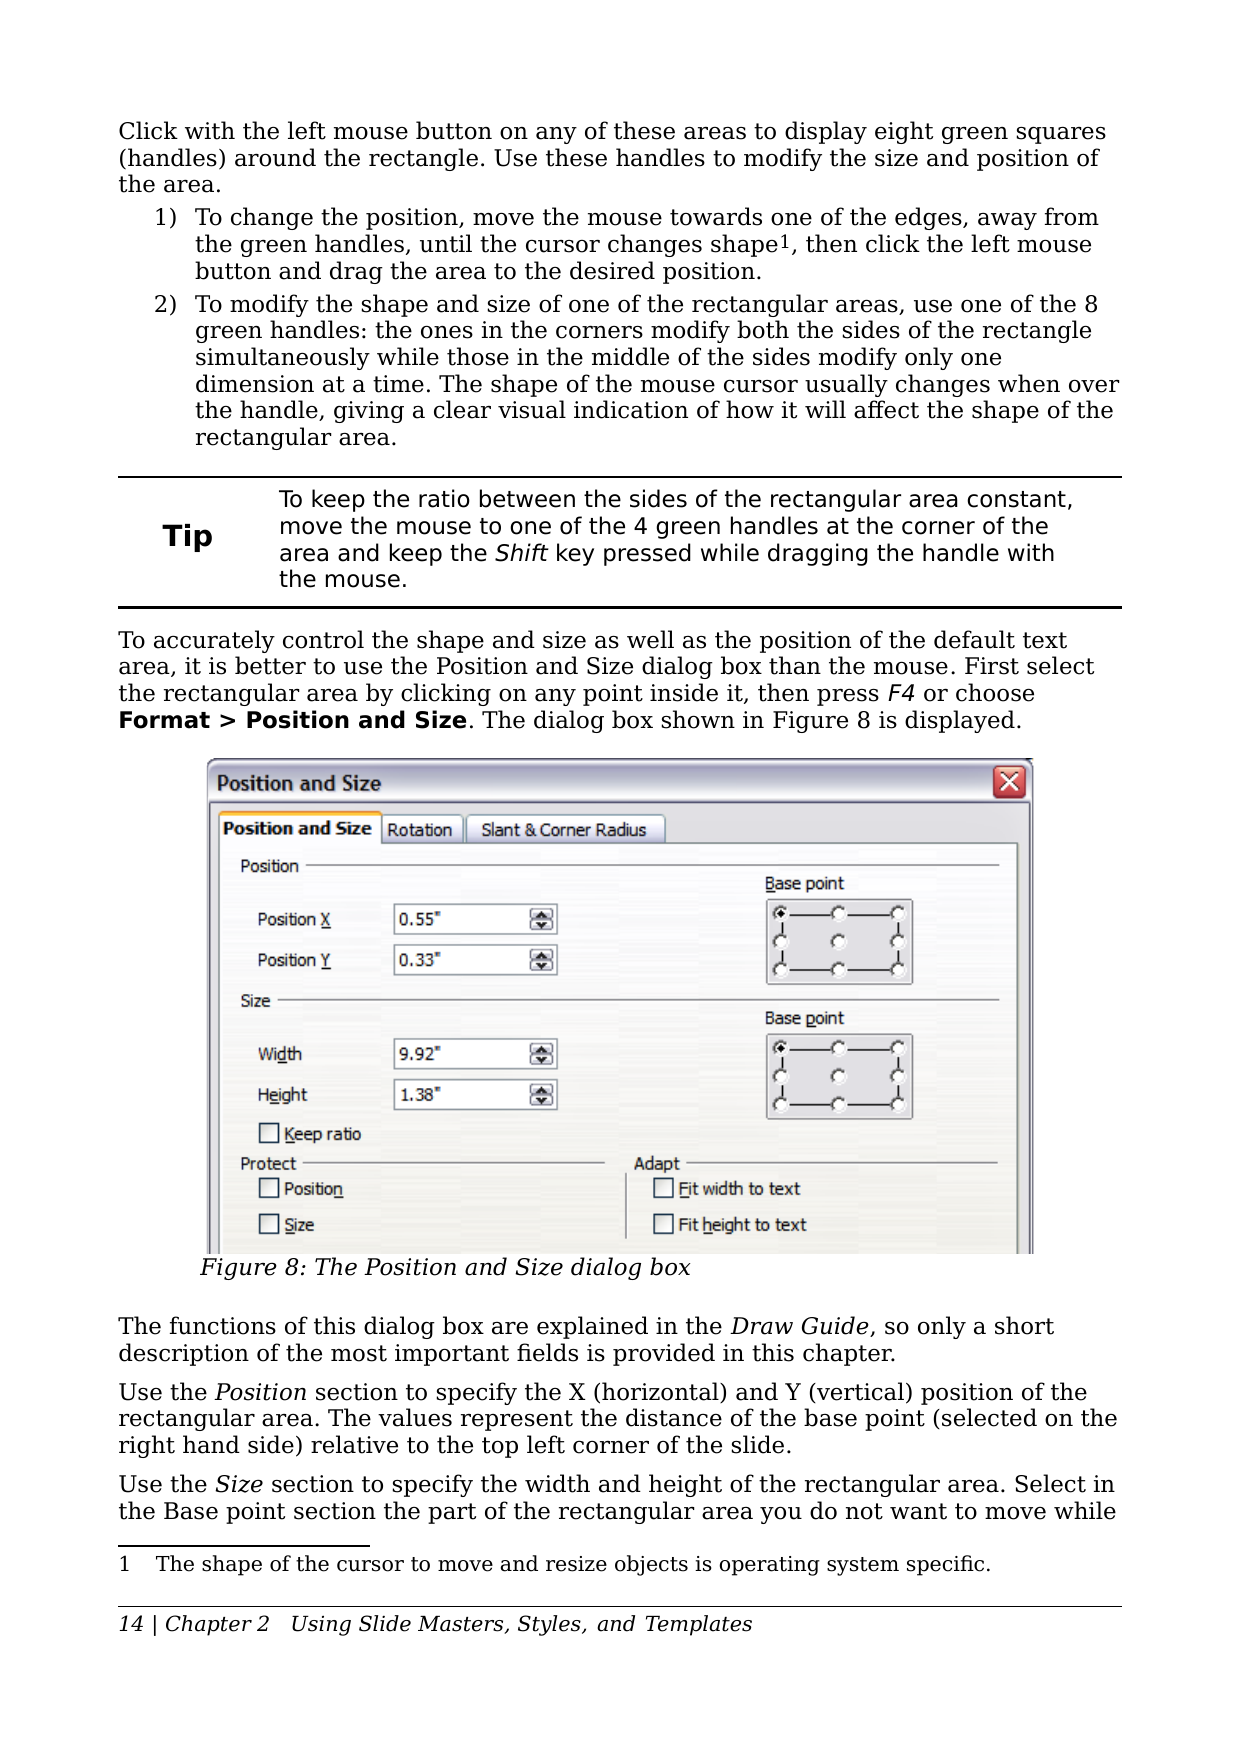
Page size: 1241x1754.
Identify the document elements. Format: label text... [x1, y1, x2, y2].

table_header Tip [118, 478, 257, 606]
text Figure 8: The Position and Size dialog box [200, 1254, 1040, 1281]
list To change the position, move the mouse towards one of the edges, away from the green handles, until the cursor changes shape, then click the left mouse button and drag the area to the desired position. [177, 204, 1122, 284]
list To modify the shape and size of one of the rectangular areas, use one of the 8 green handles: the ones in the corners modify both the sides of the rectangle simultaneously while those in the middle of the sides modify only one dimension at a time. The shape of the mouse cursor usually changes when over the handle, giving a clear visual indication of how it will affect the shape of the rectangular area. [177, 291, 1122, 451]
table_header To keep the ratio between the sides of the rectangular area constant, move the mouse to one of the 4 green handles at the corner of the area and keep the Shift key pressed while dragging the handle with the mouse. [258, 478, 1122, 606]
list The shape of the cursor to move and resize objects is operating system specific. [118, 1552, 1122, 1576]
text To accurately control the shape and size as well as the position of the default text area, it is better to use the Position and Size dialog box than the mouse. First select the rectangular area by clicking on any point inside it, then press F4 or choose Format > Position and Size. The dialog box shown in Figure 8 is displayed. [118, 627, 1122, 733]
text Use the Size section to specify the width and height of the rectangular area. Select in the Base point section the part of the rectangular area you do not want to move while [118, 1471, 1122, 1525]
picture [206, 758, 1034, 1254]
text The functions of this dialog box are explained in the Draw Guide, so only a short description of the most important fields is provided in this chapter. [118, 1313, 1122, 1366]
list Click with the left mouse button on any of these areas to display eight green squares (handles) around the rectangle. Use these handles to modify the size and position of the area. [118, 118, 1122, 198]
text Use the Position section to specify the X (horizontal) and Y (vertical) position of the rectangular area. The values represent the distance of the base point (selected on the right hand side) relative to the top left corner of the slide. [118, 1379, 1122, 1459]
